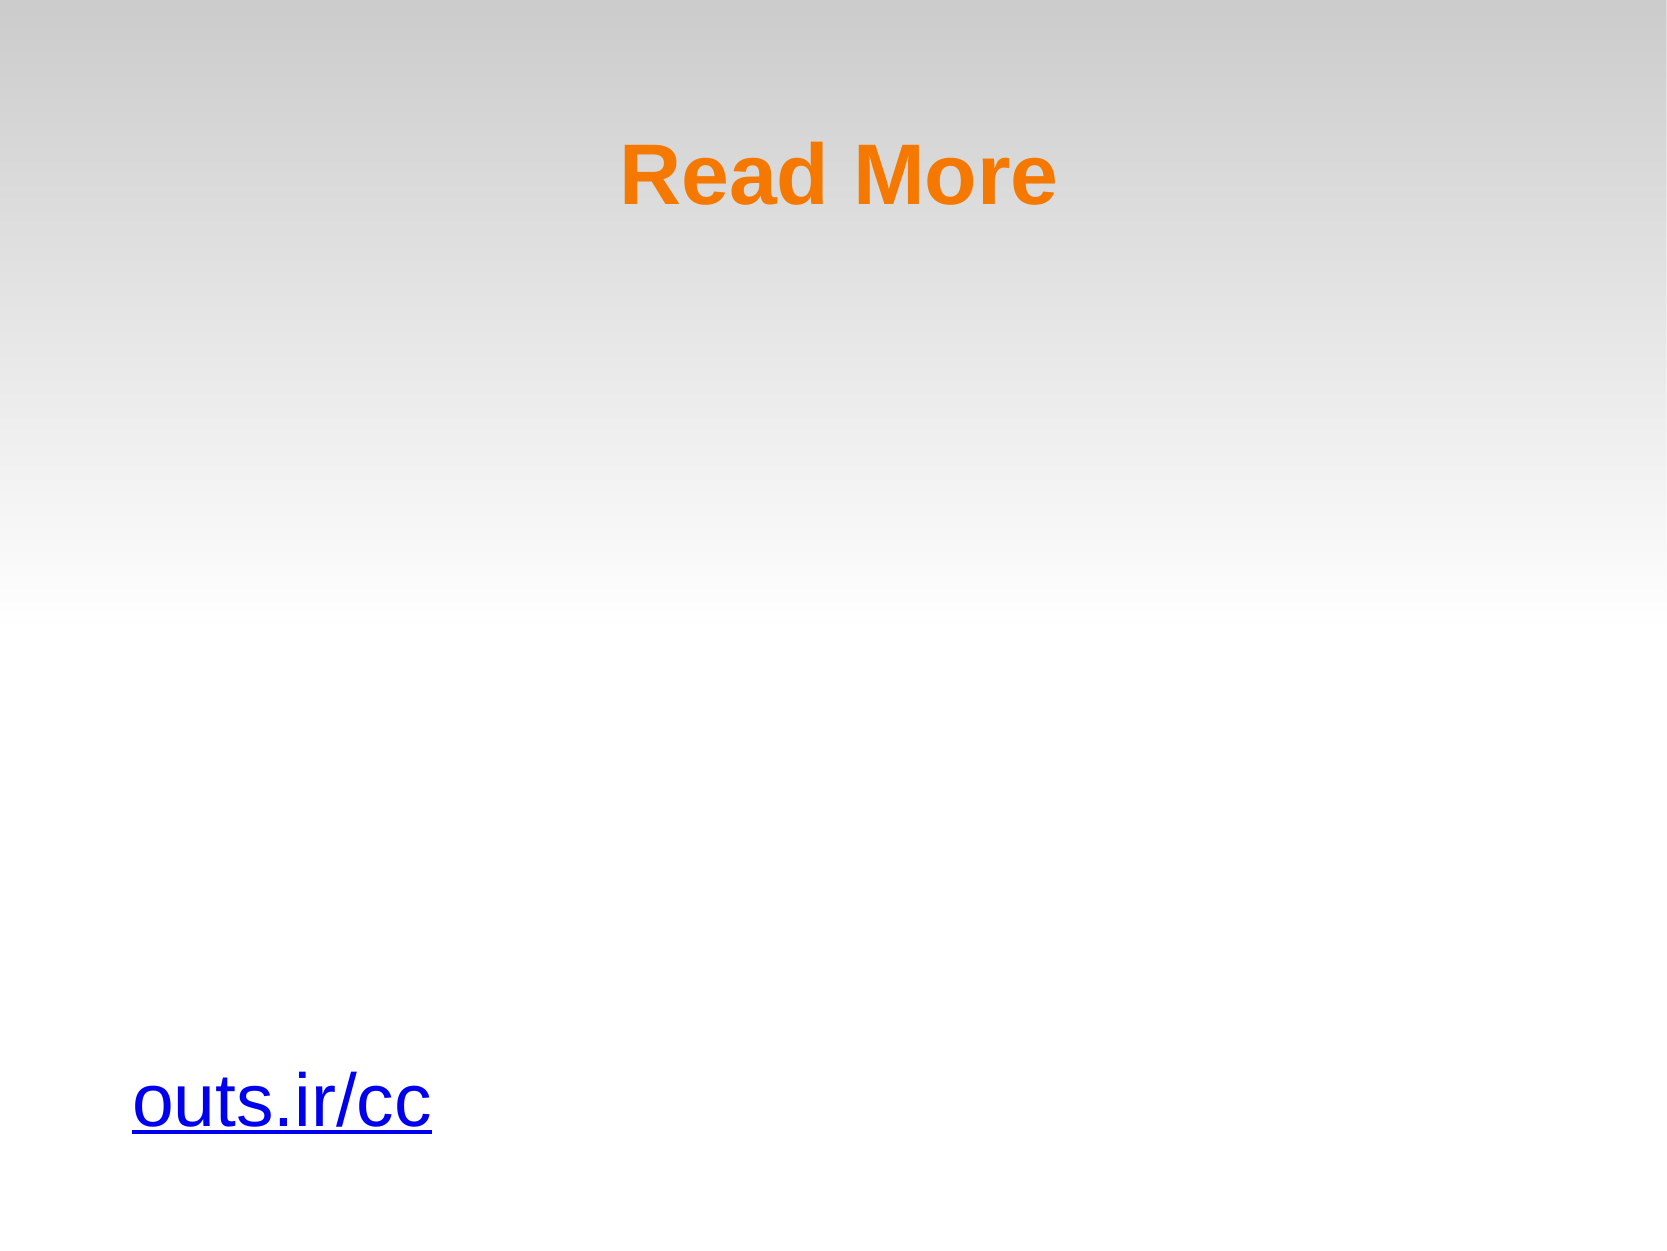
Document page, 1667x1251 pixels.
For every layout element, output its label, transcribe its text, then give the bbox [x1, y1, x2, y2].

text_box outs.ir/cc [45, 1035, 520, 1216]
title Read More [83, 51, 1596, 272]
picture [0, 0, 1667, 1250]
